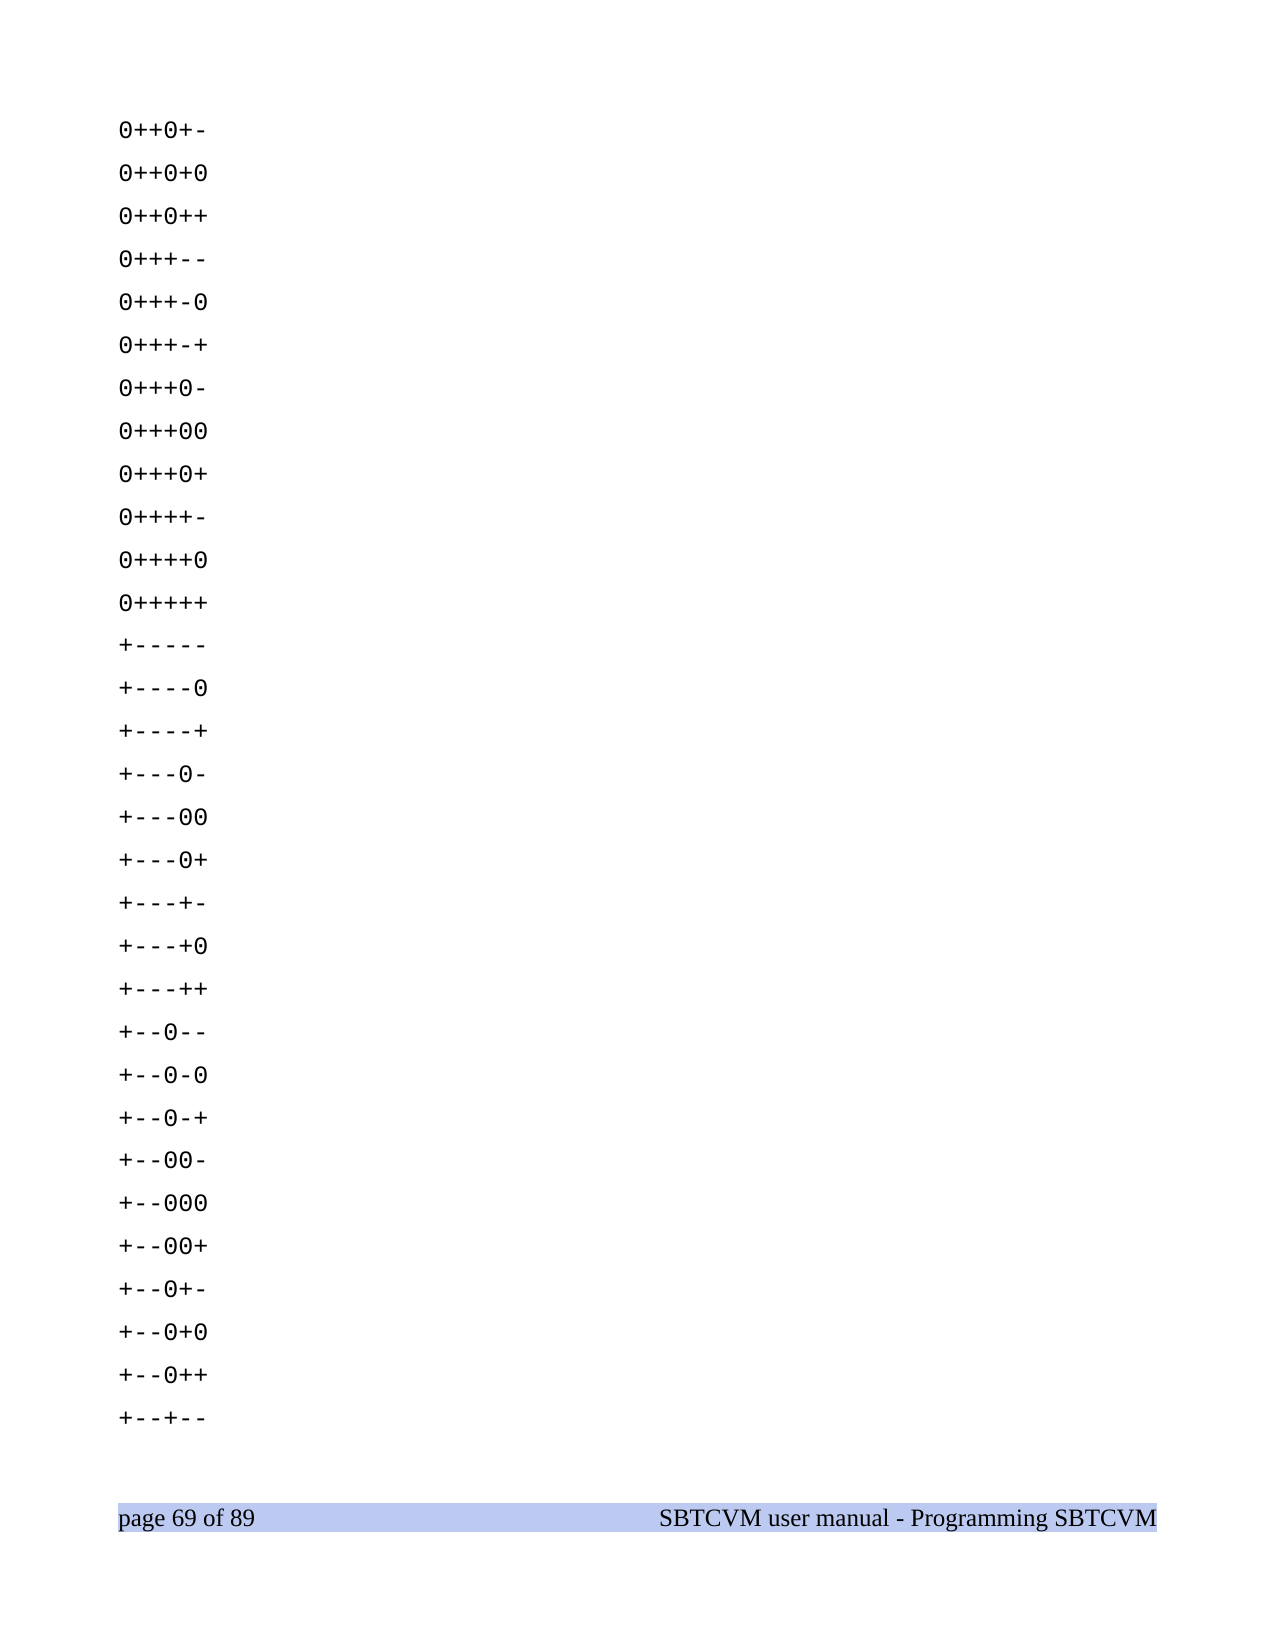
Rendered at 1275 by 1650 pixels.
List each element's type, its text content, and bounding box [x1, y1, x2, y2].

text +--00- [118, 1148, 1157, 1176]
text 0++++0 [118, 547, 1157, 576]
text 0+++0+ [118, 461, 1157, 490]
text +--0+- [118, 1277, 1157, 1305]
text +--0++ [118, 1363, 1157, 1391]
text +----0 [118, 676, 1157, 704]
text 0+++-+ [118, 333, 1157, 361]
text 0+++0- [118, 376, 1157, 404]
text 0++0++ [118, 204, 1157, 232]
text +---++ [118, 976, 1157, 1005]
text 0+++++ [118, 590, 1157, 618]
text +---0+ [118, 848, 1157, 876]
text 0+++-0 [118, 290, 1157, 318]
text +---0- [118, 762, 1157, 790]
text 0++0+- [118, 118, 1157, 146]
text +--000 [118, 1191, 1157, 1219]
text +--+-- [118, 1406, 1157, 1434]
text +----- [118, 633, 1157, 661]
text +---+0 [118, 933, 1157, 962]
text +--0-+ [118, 1105, 1157, 1133]
text +--0+0 [118, 1320, 1157, 1348]
text 0+++-- [118, 247, 1157, 275]
text +--0-0 [118, 1062, 1157, 1091]
text +---00 [118, 805, 1157, 833]
text +----+ [118, 719, 1157, 747]
text +--00+ [118, 1234, 1157, 1262]
text 0++++- [118, 504, 1157, 533]
text +--0-- [118, 1019, 1157, 1048]
text 0++0+0 [118, 161, 1157, 189]
text +---+- [118, 891, 1157, 919]
text 0+++00 [118, 418, 1157, 447]
